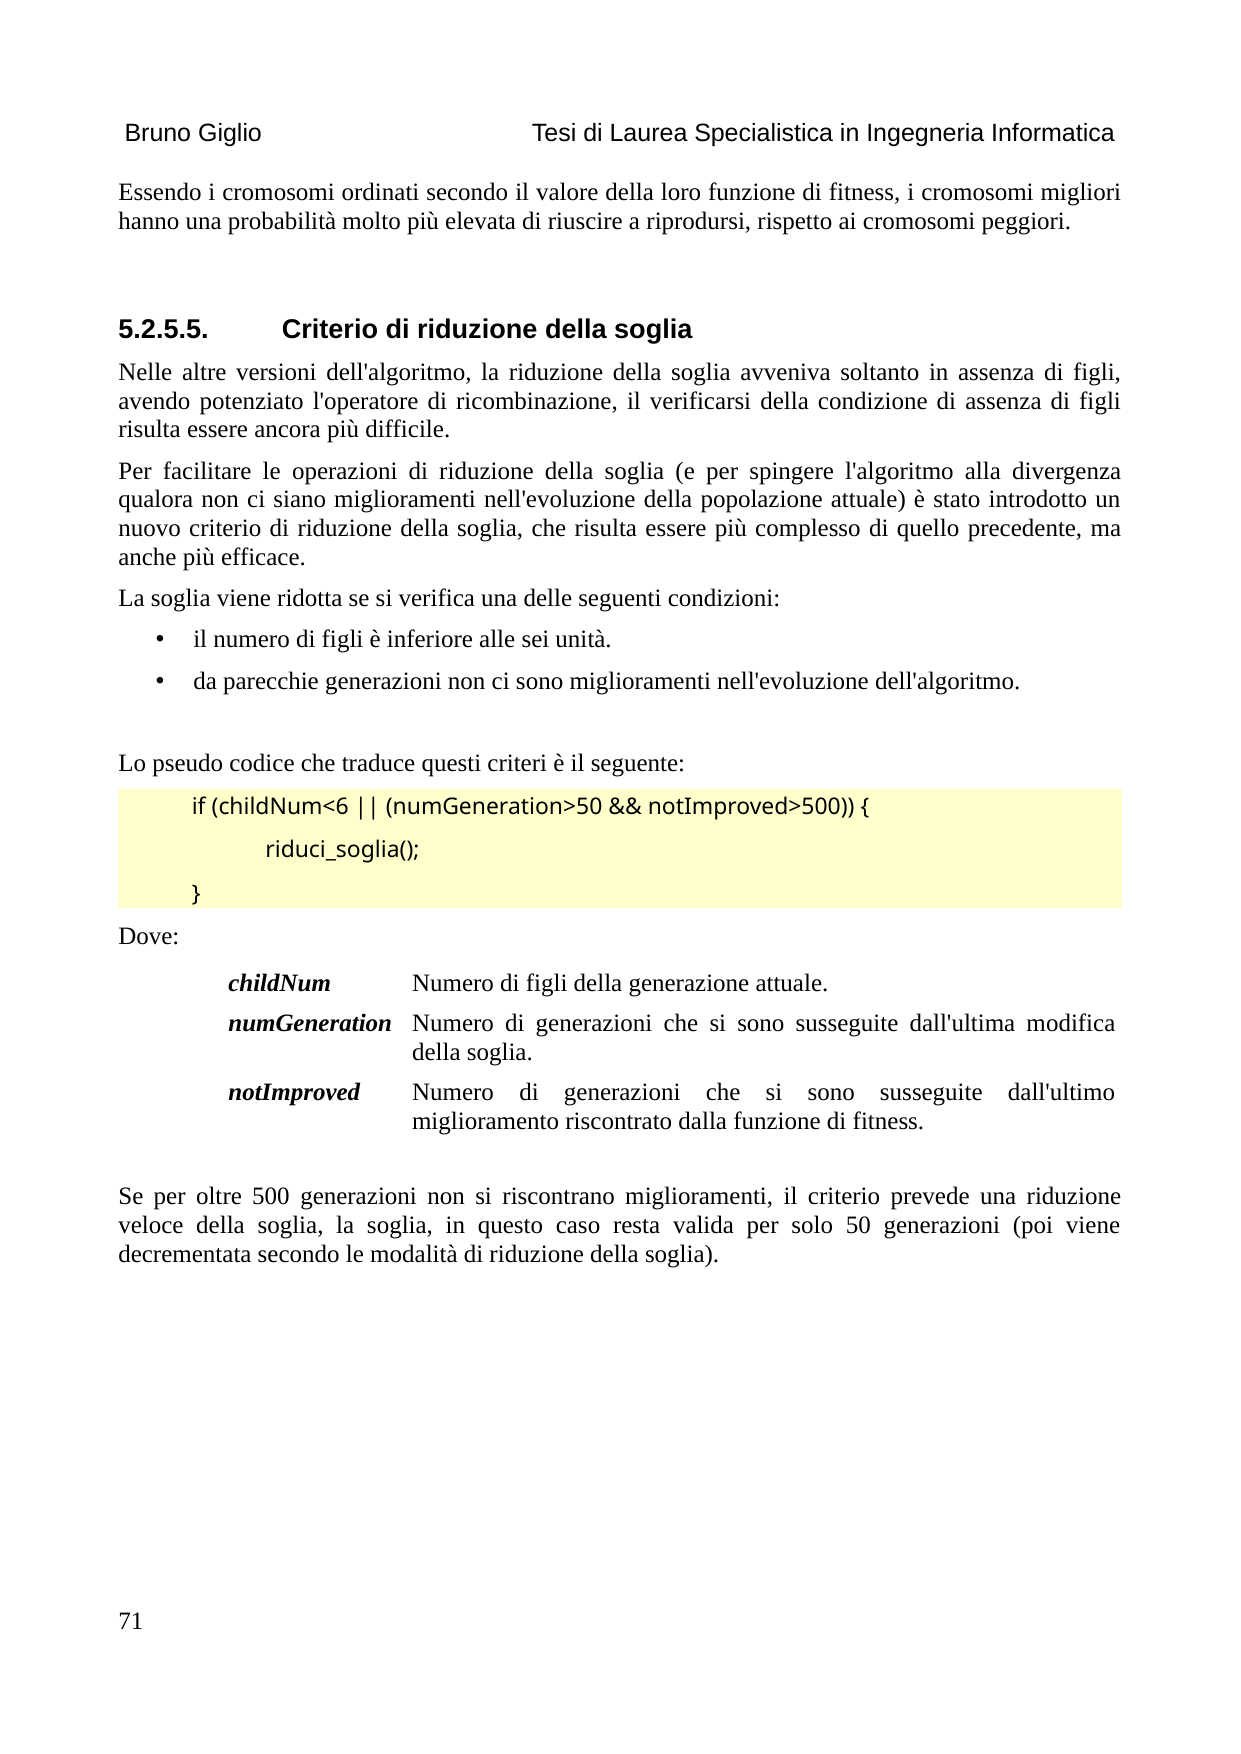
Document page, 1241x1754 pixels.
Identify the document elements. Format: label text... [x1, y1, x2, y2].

list da parecchie generazioni non ci sono miglioramenti nell'evoluzione dell'algoritmo. [156, 666, 1122, 694]
table_header Numero di figli della generazione attuale. [406, 962, 1122, 1002]
table_cell numGeneration [223, 1002, 406, 1071]
text Dove: [118, 921, 1122, 949]
text } [118, 877, 1122, 908]
table_header childNum [223, 962, 406, 1002]
list il numero di figli è inferiore alle sei unità. [156, 624, 1122, 653]
text Essendo i cromosomi ordinati secondo il valore della loro funzione di fitness, i cromosomi migliori hanno una probabilità molto più elevata di riuscire a riprodursi, rispetto ai cromosomi peggiori. [118, 177, 1122, 234]
text Lo pseudo codice che traduce questi criteri è il seguente: [118, 748, 1122, 777]
table_cell Numero di generazioni che si sono susseguite dall'ultima modifica della soglia. [406, 1002, 1122, 1071]
table_cell Numero di generazioni che si sono susseguite dall'ultimo miglioramento riscontrato dalla funzione di fitness. [406, 1071, 1122, 1140]
subtitle Criterio di riduzione della soglia [118, 313, 1122, 344]
text La soglia viene ridotta se si verifica una delle seguenti condizioni: [118, 583, 1122, 612]
table_cell notImproved [223, 1071, 406, 1140]
text Nelle altre versioni dell'algoritmo, la riduzione della soglia avveniva soltanto in assenza di figli, avendo potenziato l'operatore di ricombinazione, il verificarsi della condizione di assenza di figli risulta essere ancora più difficile. [118, 357, 1122, 443]
text riduci_soglia(); [118, 833, 1122, 864]
text Se per oltre 500 generazioni non si riscontrano miglioramenti, il criterio prevede una riduzione veloce della soglia, la soglia, in questo caso resta valida per solo 50 generazioni (poi viene decrementata secondo le modalità di riduzione della soglia). [118, 1181, 1122, 1268]
text if (childNum<6 || (numGeneration>50 && notImproved>500)) { [118, 789, 1122, 821]
text Per facilitare le operazioni di riduzione della soglia (e per spingere l'algoritmo alla divergenza qualora non ci siano miglioramenti nell'evoluzione della popolazione attuale) è stato introdotto un nuovo criterio di riduzione della soglia, che risulta essere più complesso di quello precedente, ma anche più efficace. [118, 456, 1122, 571]
